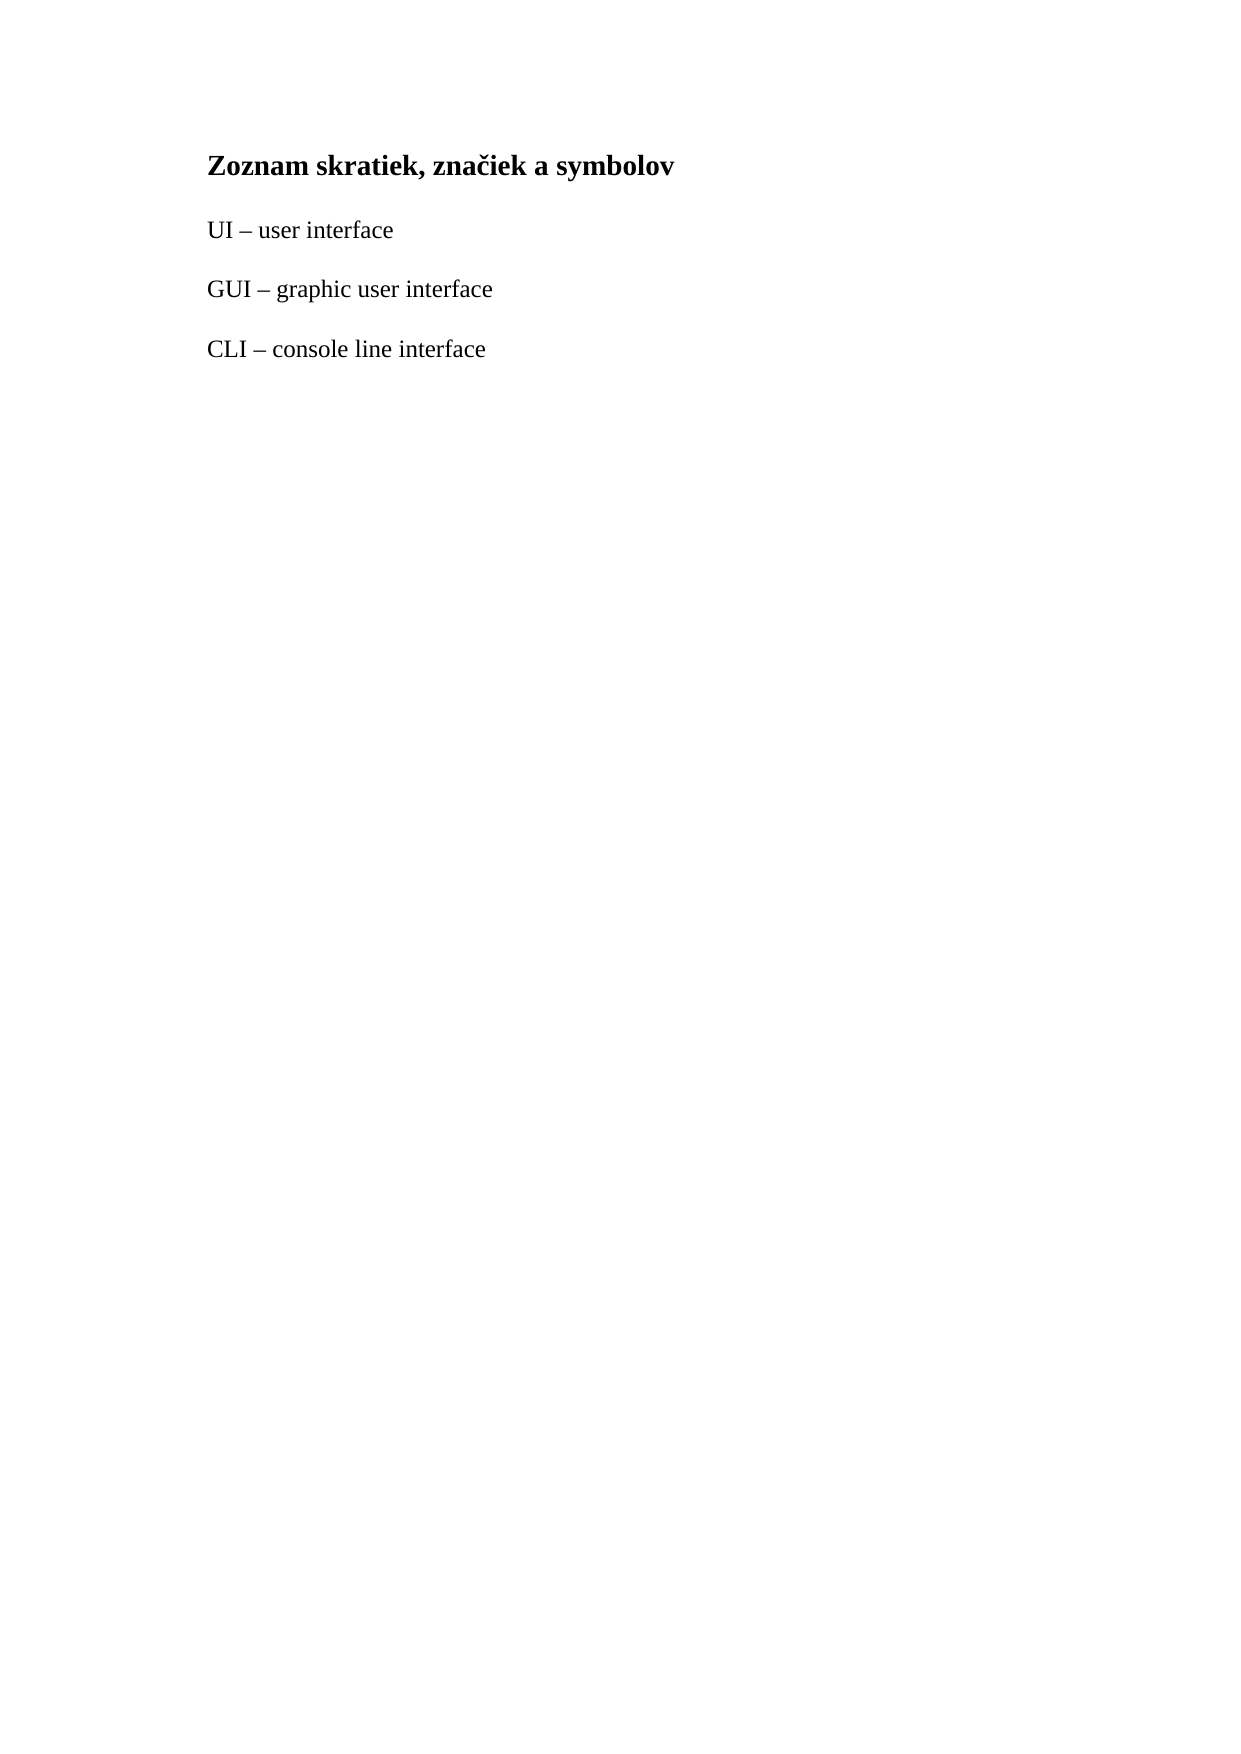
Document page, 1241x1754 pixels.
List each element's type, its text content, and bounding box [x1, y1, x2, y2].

text GUI – graphic user interface [207, 274, 1092, 303]
text UI – user interface [207, 215, 1092, 243]
text CLI – console line interface [207, 334, 1092, 363]
text Zoznam skratiek, značiek a symbolov [207, 148, 1092, 181]
